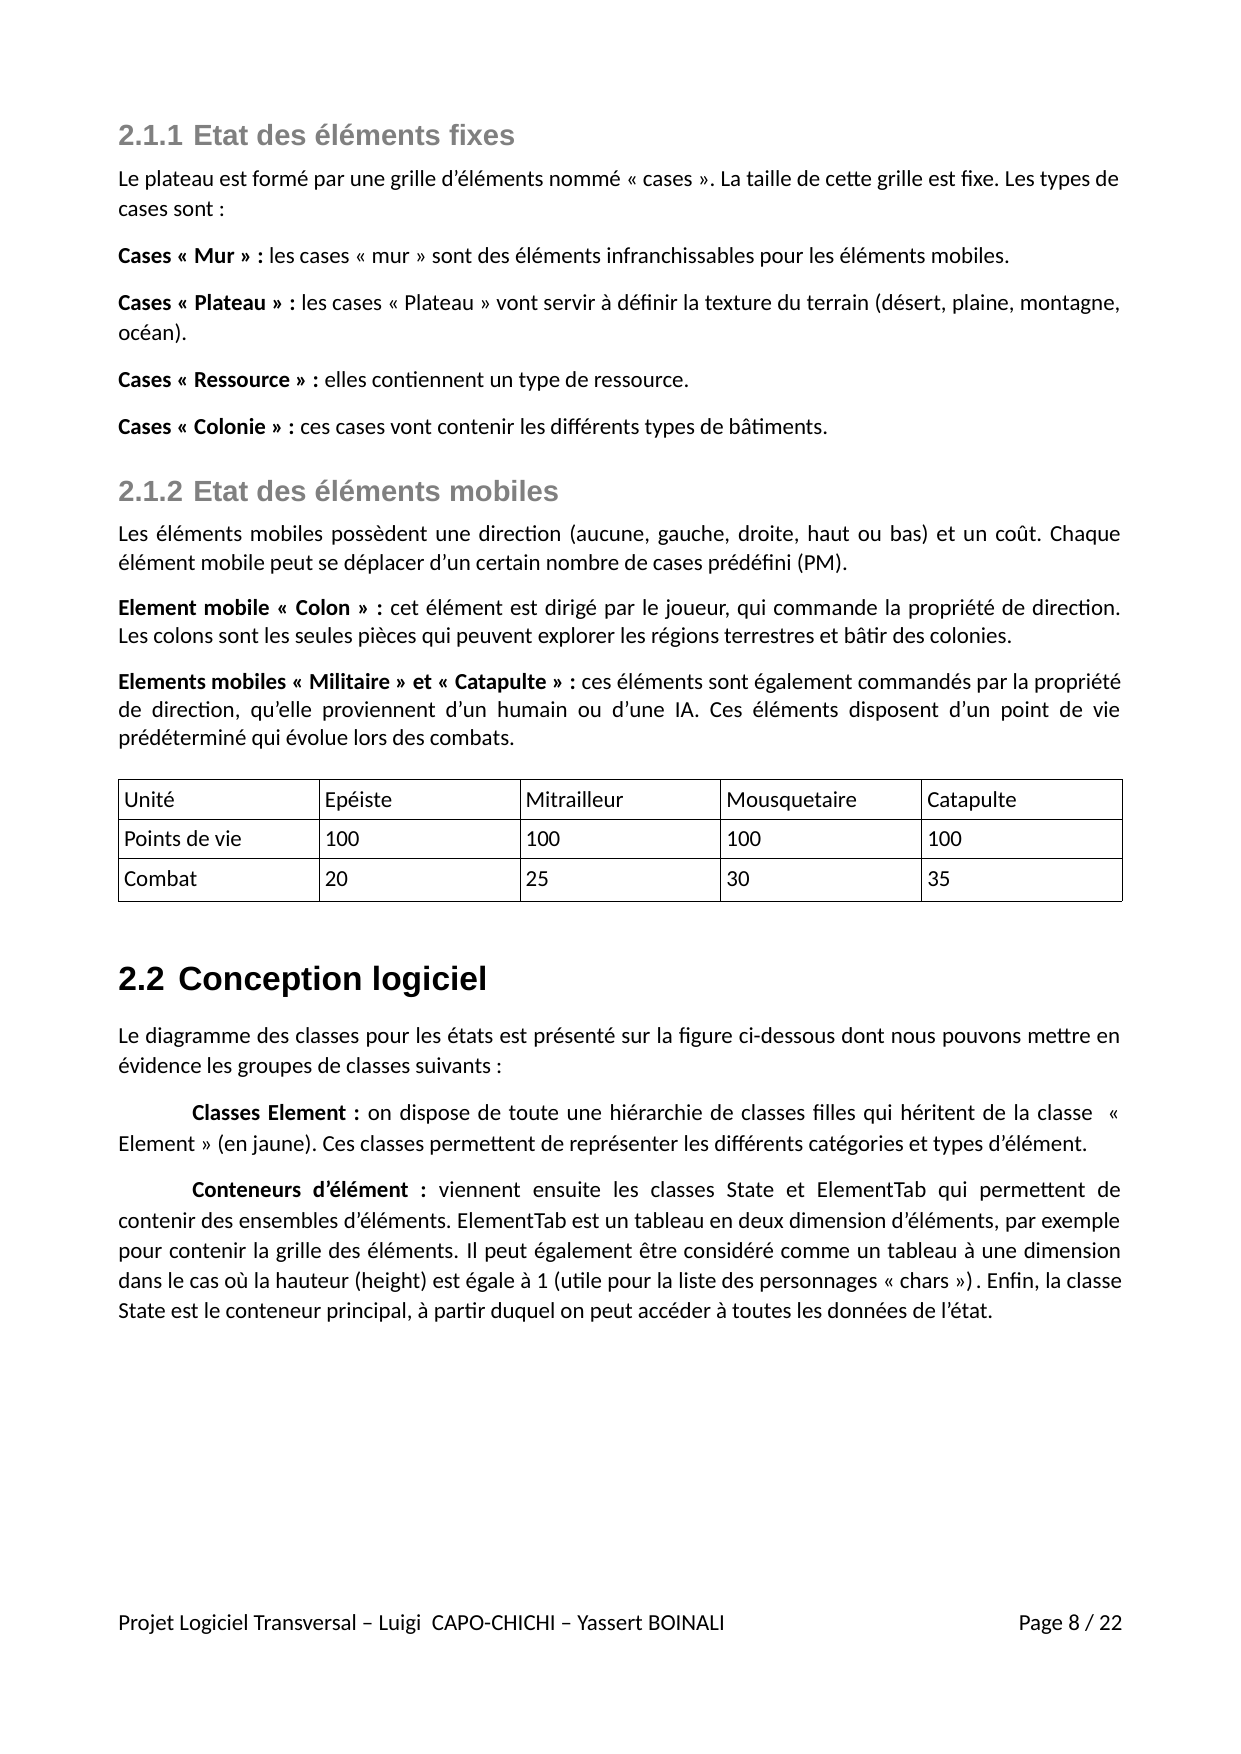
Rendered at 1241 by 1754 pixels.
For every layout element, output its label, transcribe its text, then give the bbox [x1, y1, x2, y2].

table_cell 100 [721, 820, 921, 858]
table_cell 100 [521, 820, 720, 858]
table_cell 100 [922, 820, 1122, 858]
text Cases « Colonie » : ces cases vont contenir les différents types de bâtiments. [118, 412, 1122, 440]
subtitle Etat des éléments fixes [118, 118, 1122, 152]
text Element mobile « Colon » : cet élément est dirigé par le joueur, qui commande la propriété de direction. Les colons sont les seules pièces qui peuvent explorer les régions terrestres et bâtir des colonies. [118, 593, 1122, 649]
table_cell 20 [320, 859, 520, 901]
table_cell 25 [521, 859, 720, 901]
text Le plateau est formé par une grille d’éléments nommé « cases ». La taille de cette grille est fixe. Les types de cases sont : [118, 164, 1122, 222]
text Elements mobiles « Militaire » et « Catapulte » : ces éléments sont également commandés par la propriété de direction, qu’elle proviennent d’un humain ou d’une IA. Ces éléments disposent d’un point de vie prédéterminé qui évolue lors des combats. [118, 667, 1122, 751]
subtitle Conception logiciel [118, 959, 1122, 997]
subtitle Etat des éléments mobiles [118, 473, 1122, 507]
table_cell 35 [922, 859, 1122, 901]
text Classes Element : on dispose de toute une hiérarchie de classes filles qui héritent de la classe « Element » (en jaune). Ces classes permettent de représenter les différents catégories et types d’élément. [118, 1098, 1122, 1157]
table_header Mousquetaire [721, 780, 921, 819]
text Cases « Mur » : les cases « mur » sont des éléments infranchissables pour les éléments mobiles. [118, 241, 1122, 269]
table_cell Points de vie [119, 820, 319, 858]
text Les éléments mobiles possèdent une direction (aucune, gauche, droite, haut ou bas) et un coût. Chaque élément mobile peut se déplacer d’un certain nombre de cases prédéfini (PM). [118, 519, 1122, 576]
table_header Mitrailleur [521, 780, 720, 819]
table_header Catapulte [922, 780, 1122, 819]
text Le diagramme des classes pour les états est présenté sur la figure ci-dessous dont nous pouvons mettre en évidence les groupes de classes suivants : [118, 1021, 1122, 1079]
text Conteneurs d’élément : viennent ensuite les classes State et ElementTab qui permettent de contenir des ensembles d’éléments. ElementTab est un tableau en deux dimension d’éléments, par exemple pour contenir la grille des éléments. Il peut également être considéré comme un tableau à une dimension dans le cas où la hauteur (height) est égale à 1 (utile pour la liste des personnages « chars »). Enfin, la classe State est le conteneur principal, à partir duquel on peut accéder à toutes les données de l’état. [118, 1176, 1122, 1324]
table_header Epéiste [320, 780, 520, 819]
text Cases « Ressource » : elles contiennent un type de ressource. [118, 365, 1122, 393]
text Cases « Plateau » : les cases « Plateau » vont servir à définir la texture du terrain (désert, plaine, montagne, océan). [118, 288, 1122, 346]
table_cell 100 [320, 820, 520, 858]
table_header Unité [119, 780, 319, 819]
table_cell 30 [721, 859, 921, 901]
table_cell Combat [119, 859, 319, 901]
